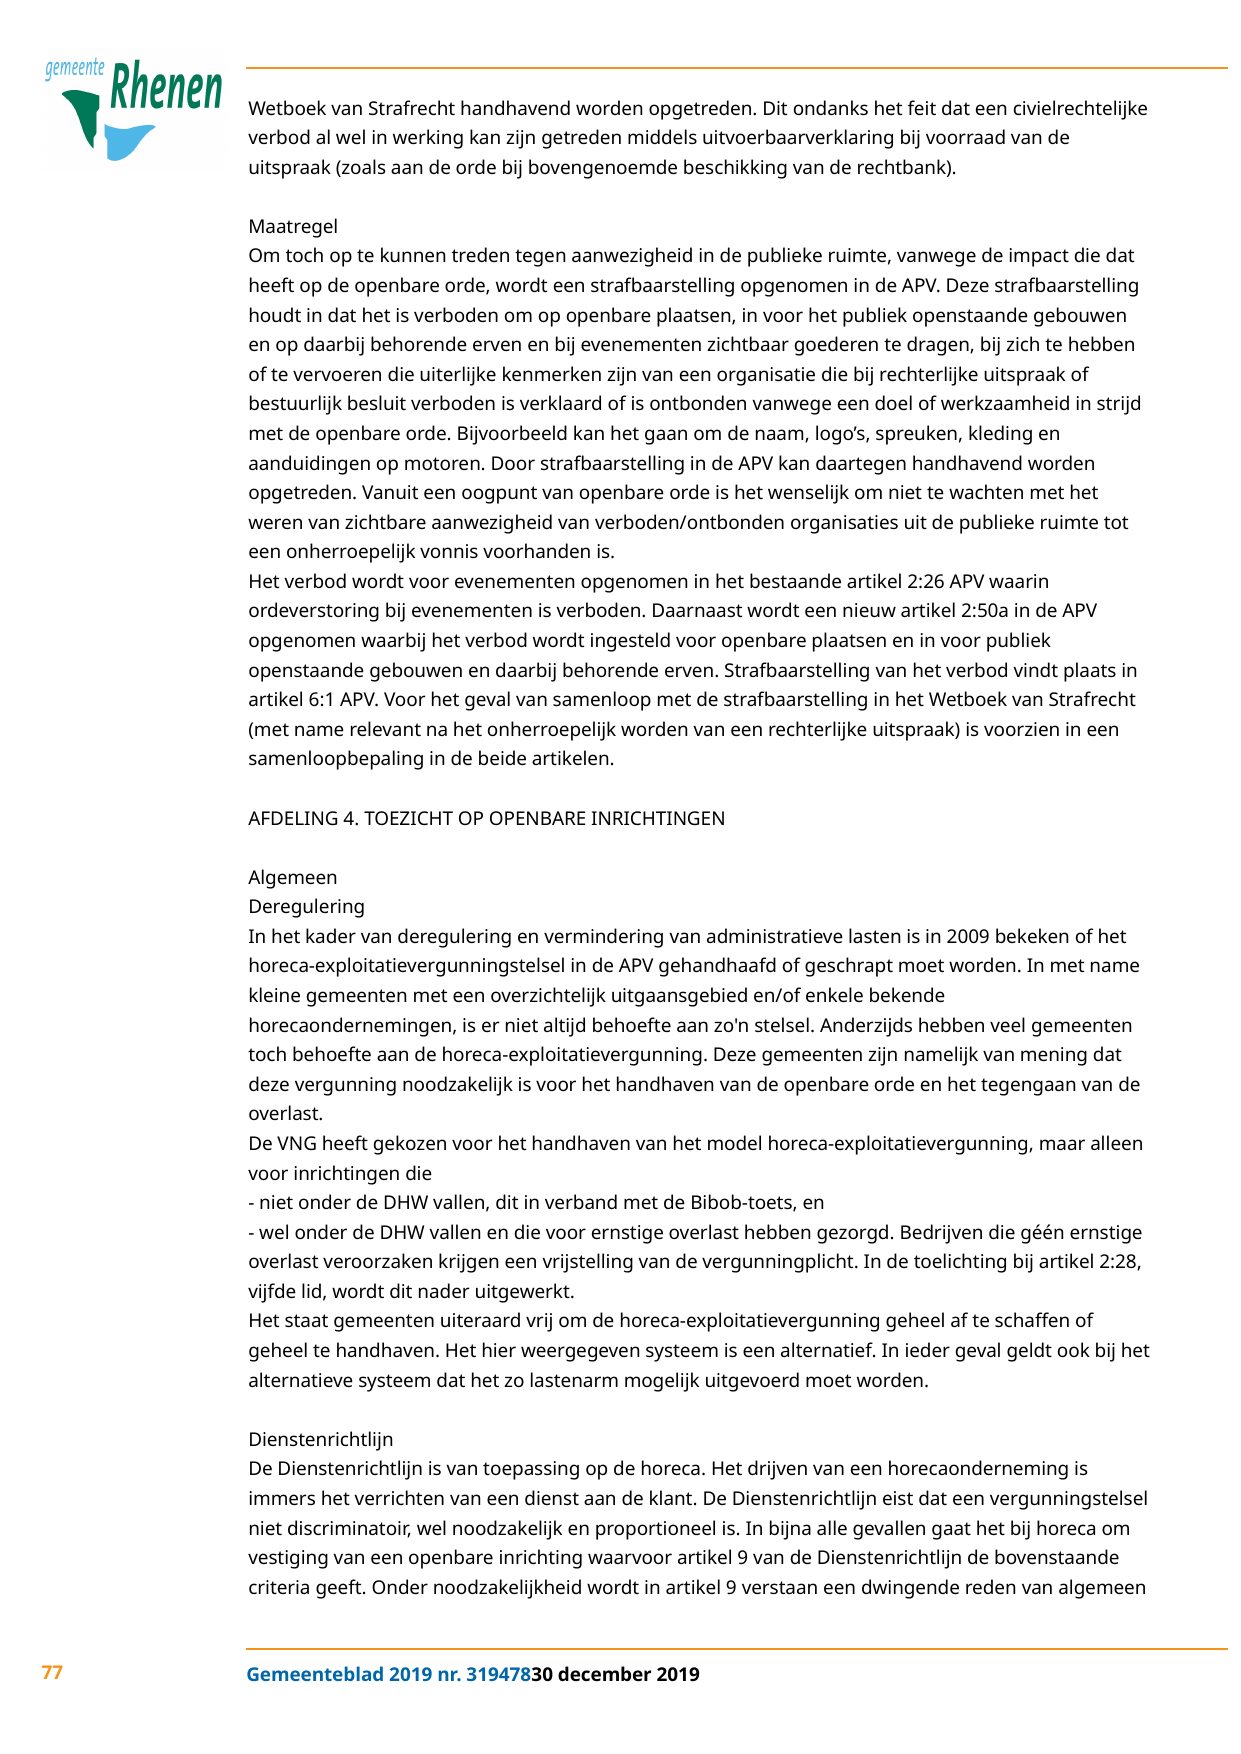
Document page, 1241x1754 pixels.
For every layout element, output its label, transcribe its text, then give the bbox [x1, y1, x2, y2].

text De Dienstenrichtlijn is van toepassing op de horeca. Het drijven van een horecaonderneming is immers het verrichten van een dienst aan de klant. De Dienstenrichtlijn eist dat een vergunningstelsel niet discriminatoir, wel noodzakelijk en proportioneel is. In bijna alle gevallen gaat het bij horeca om vestiging van een openbare inrichting waarvoor artikel 9 van de Dienstenrichtlijn de bovenstaande criteria geeft. Onder noodzakelijkheid wordt in artikel 9 verstaan een dwingende reden van algemeen [248, 1456, 1152, 1600]
text Wetboek van Strafrecht handhavend worden opgetreden. Dit ondanks het feit dat een civielrechtelijke verbod al wel in werking kan zijn getreden middels uitvoerbaarverklaring bij voorraad van de uitspraak (zoals aan de orde bij bovengenoemde beschikking van de rechtbank). [248, 95, 1152, 180]
text Om toch op te kunnen treden tegen aanwezigheid in de publieke ruimte, vanwege de impact die dat heeft op de openbare orde, wordt een strafbaarstelling opgenomen in de APV. Deze strafbaarstelling houdt in dat het is verboden om op openbare plaatsen, in voor het publiek openstaande gebouwen en op daarbij behorende erven en bij evenementen zichtbaar goederen te dragen, bij zich te hebben of te vervoeren die uiterlijke kenmerken zijn van een organisatie die bij rechterlijke uitspraak of bestuurlijk besluit verboden is verklaard of is ontbonden vanwege een doel of werkzaamheid in strijd met de openbare orde. Bijvoorbeeld kan het gaan om de naam, logo’s, spreuken, kleding en aanduidingen op motoren. Door strafbaarstelling in de APV kan daartegen handhavend worden opgetreden. Vanuit een oogpunt van openbare orde is het wenselijk om niet te wachten met het weren van zichtbare aanwezigheid van verboden/ontbonden organisaties uit de publieke ruimte tot een onherroepelijk vonnis voorhanden is. [248, 243, 1152, 564]
text Maatregel [248, 213, 1152, 239]
text AFDELING 4. TOEZICHT OP OPENBARE INRICHTINGEN [248, 805, 1152, 831]
text In het kader van deregulering en vermindering van administratieve lasten is in 2009 bekeken of het horeca-exploitatievergunningstelsel in de APV gehandhaafd of geschrapt moet worden. In met name kleine gemeenten met een overzichtelijk uitgaansgebied en/of enkele bekende horecaondernemingen, is er niet altijd behoefte aan zo'n stelsel. Anderzijds hebben veel gemeenten toch behoefte aan de horeca-exploitatievergunning. Deze gemeenten zijn namelijk van mening dat deze vergunning noodzakelijk is voor het handhaven van de openbare orde en het tegengaan van de overlast. [248, 923, 1152, 1126]
text Algemeen [248, 864, 1152, 890]
text - niet onder de DHW vallen, dit in verband met de Bibob-toets, en [248, 1189, 1152, 1215]
text - wel onder de DHW vallen en die voor ernstige overlast hebben gezorgd. Bedrijven die géén ernstige overlast veroorzaken krijgen een vrijstelling van de vergunningplicht. In de toelichting bij artikel 2:28, vijfde lid, wordt dit nader uitgewerkt. [248, 1219, 1152, 1304]
text Het verbod wordt voor evenementen opgenomen in het bestaande artikel 2:26 APV waarin ordeverstoring bij evenementen is verboden. Daarnaast wordt een nieuw artikel 2:50a in de APV opgenomen waarbij het verbod wordt ingesteld voor openbare plaatsen en in voor publiek openstaande gebouwen en daarbij behorende erven. Strafbaarstelling van het verbod vindt plaats in artikel 6:1 APV. Voor het geval van samenloop met de strafbaarstelling in het Wetboek van Strafrecht (met name relevant na het onherroepelijk worden van een rechterlijke uitspraak) is voorzien in een samenloopbepaling in de beide artikelen. [248, 568, 1152, 771]
text Het staat gemeenten uiteraard vrij om de horeca-exploitatievergunning geheel af te schaffen of geheel te handhaven. Het hier weergegeven systeem is een alternatief. In ieder geval geldt ook bij het alternatieve systeem dat het zo lastenarm mogelijk uitgevoerd moet worden. [248, 1308, 1152, 1393]
text Deregulering [248, 893, 1152, 919]
picture [41, 47, 231, 172]
text De VNG heeft gekozen voor het handhaven van het model horeca-exploitatievergunning, maar alleen voor inrichtingen die [248, 1130, 1152, 1186]
text Dienstenrichtlijn [248, 1426, 1152, 1452]
